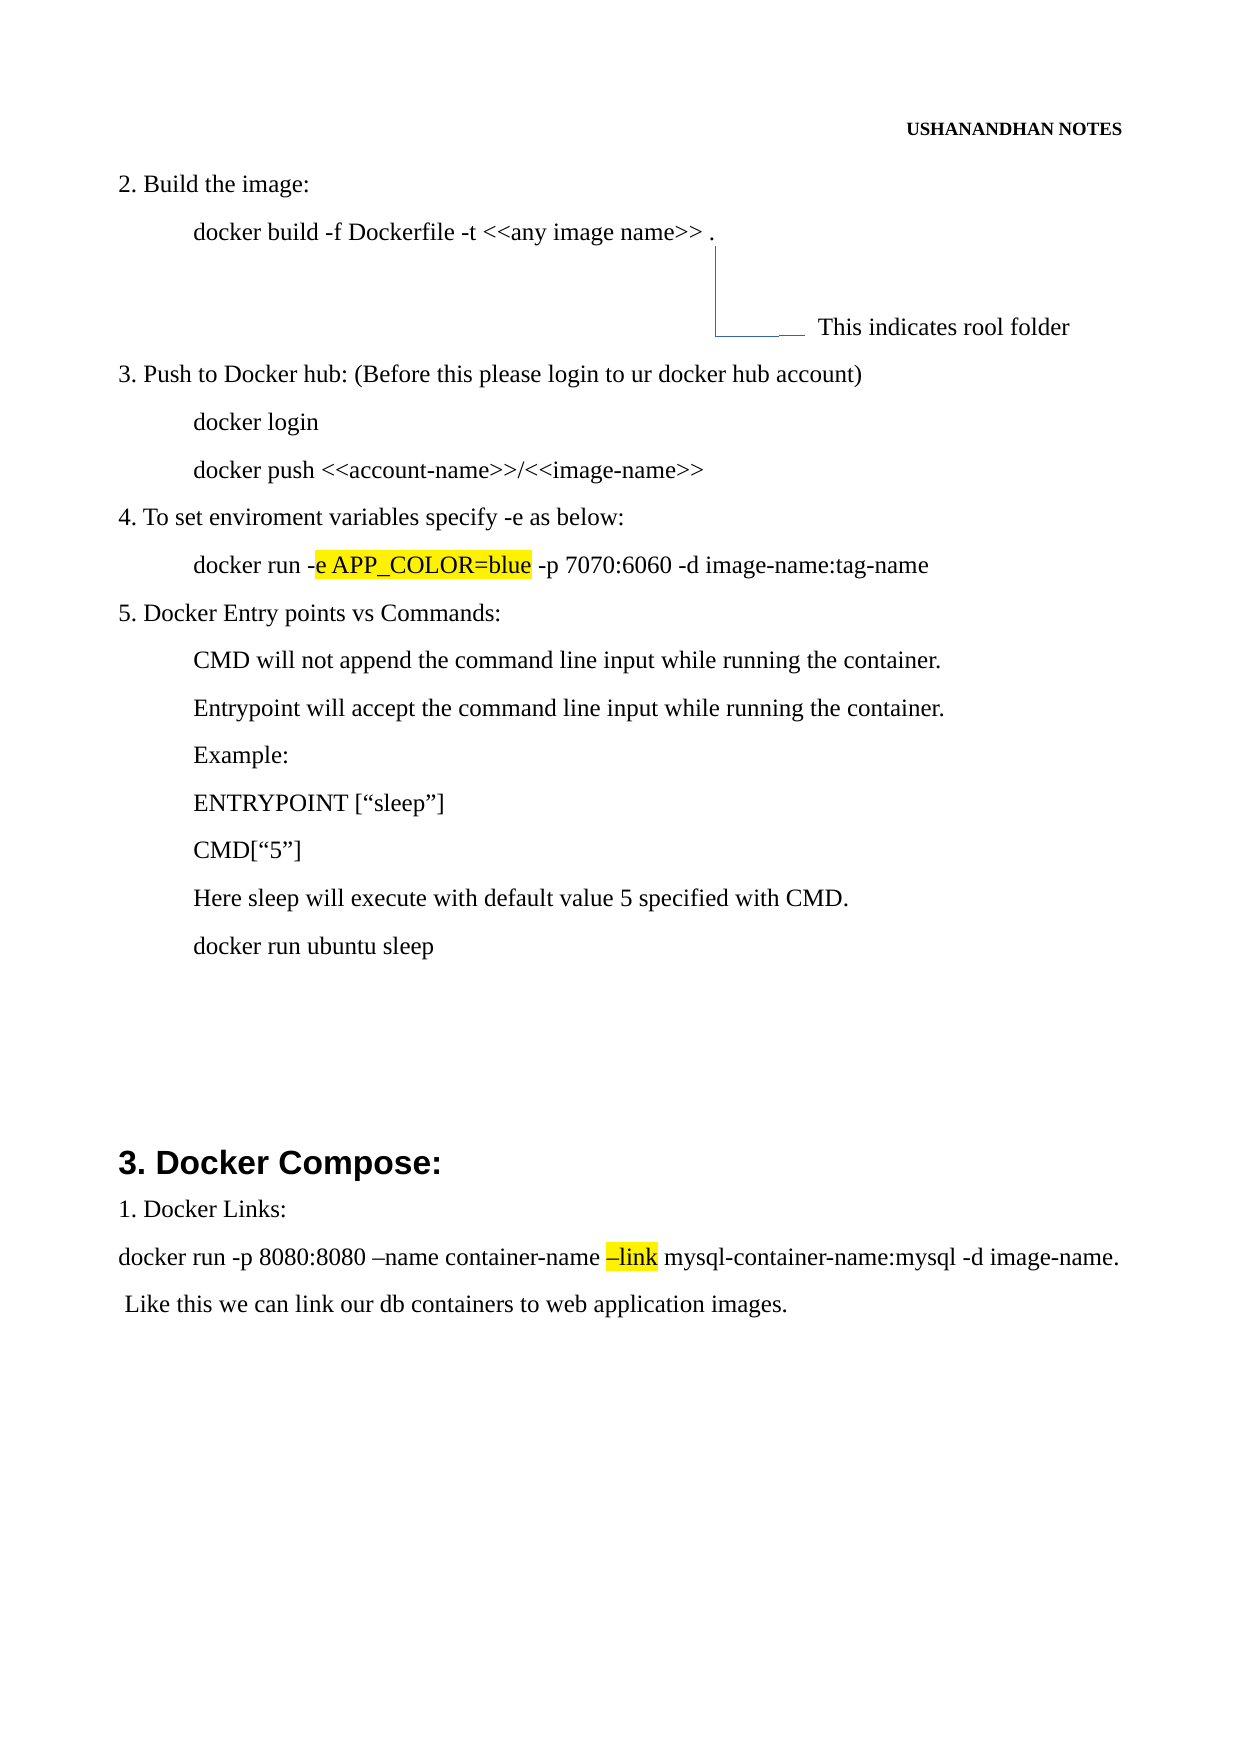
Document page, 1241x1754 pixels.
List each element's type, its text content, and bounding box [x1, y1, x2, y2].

text Example: [118, 740, 1122, 769]
text This indicates rool folder [118, 312, 1122, 341]
text Here sleep will execute with default value 5 specified with CMD. [118, 883, 1122, 912]
text ENTRYPOINT [“sleep”] [118, 788, 1122, 817]
text docker run -e APP_COLOR=blue -p 7070:6060 -d image-name:tag-name [118, 550, 1122, 579]
text docker run -p 8080:8080 –name container-name –link mysql-container-name:mysql -d image-name. [118, 1242, 1122, 1271]
text Entrypoint will accept the command line input while running the container. [118, 693, 1122, 722]
text 2. Build the image: [118, 169, 1122, 198]
subtitle 3. Docker Compose: [118, 1143, 1122, 1182]
text 5. Docker Entry points vs Commands: [118, 598, 1122, 626]
text 4. To set enviroment variables specify -e as below: [118, 502, 1122, 531]
text 3. Push to Docker hub: (Before this please login to ur docker hub account) [118, 359, 1122, 388]
text docker build -f Dockerfile -t <<any image name>> . [118, 217, 1122, 246]
text Like this we can link our db containers to web application images. [118, 1289, 1122, 1318]
text docker run ubuntu sleep [118, 931, 1122, 959]
text docker login [118, 407, 1122, 436]
text CMD will not append the command line input while running the container. [118, 645, 1122, 674]
text CMD[“5”] [118, 836, 1122, 864]
text docker push <<account-name>>/<<image-name>> [118, 455, 1122, 483]
text 1. Docker Links: [118, 1194, 1122, 1223]
